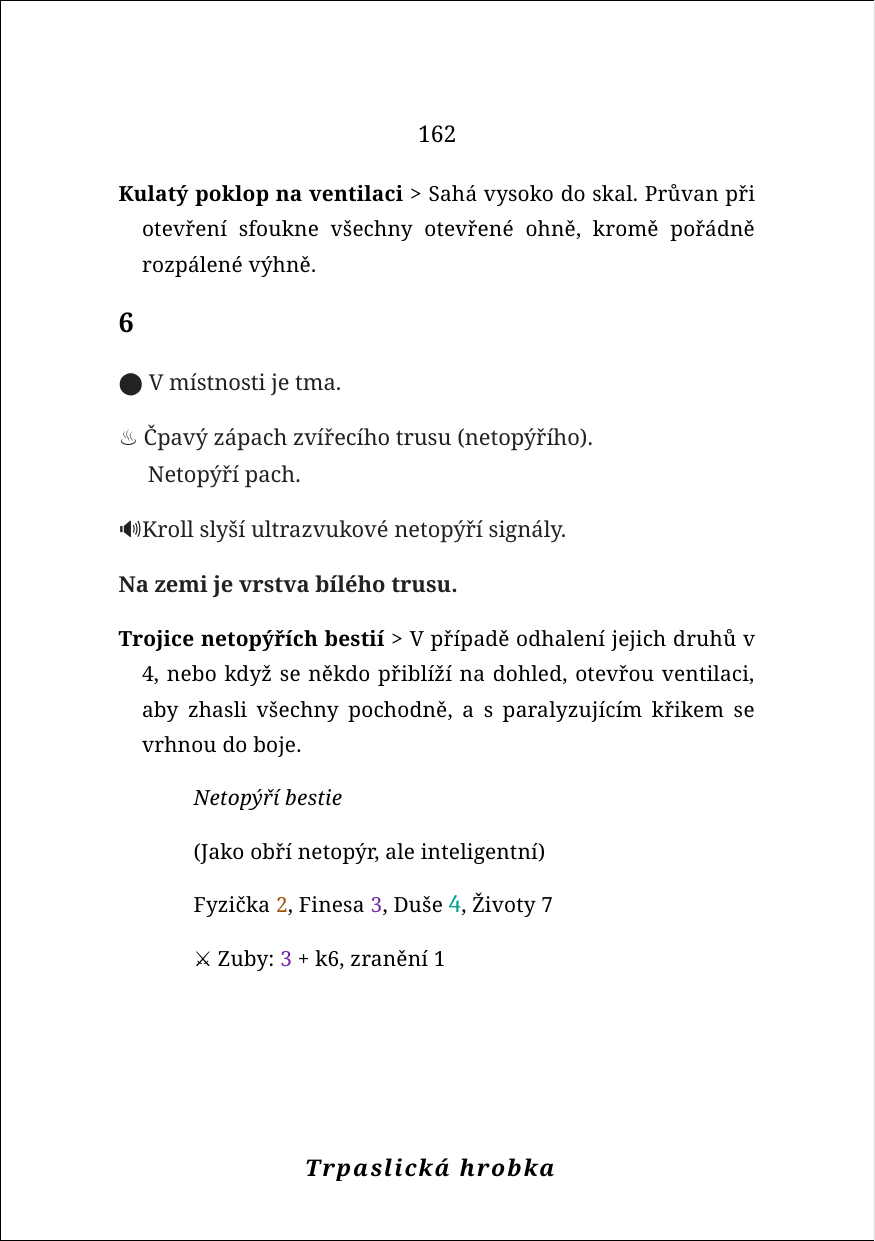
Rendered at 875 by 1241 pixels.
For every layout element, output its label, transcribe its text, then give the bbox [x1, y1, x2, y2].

text Na zemi je vrstva bílého trusu. [118, 569, 756, 599]
text Trojice netopýřích bestií > V případě odhalení jejich druhů v 4, nebo když se někdo přiblíží na dohled, otevřou ventilaci, aby zhasli všechny pochodně, a s paralyzujícím křikem se vrhnou do boje. [118, 624, 756, 759]
text 🔊Kroll slyší ultrazvukové netopýří signály. [118, 514, 756, 544]
text 6 [118, 303, 756, 340]
text ♨ Čpavý zápach zvířecího trusu (netopýřího). Netopýří pach. [118, 422, 756, 489]
list (Jako obří netopýr, ale inteligentní) [156, 837, 756, 865]
list Netopýří bestie [156, 783, 756, 812]
list ⚔ Zuby: 3 + k6, zranění 1 [156, 944, 756, 972]
list Fyzička 2, Finesa 3, Duše 4, Životy 7 [156, 890, 756, 919]
text ⬤ V místnosti je tma. [118, 367, 756, 397]
text Kulatý poklop na ventilaci > Sahá vysoko do skal. Průvan při otevření sfoukne všechny otevřené ohně, kromě pořádně rozpálené výhně. [118, 179, 756, 278]
